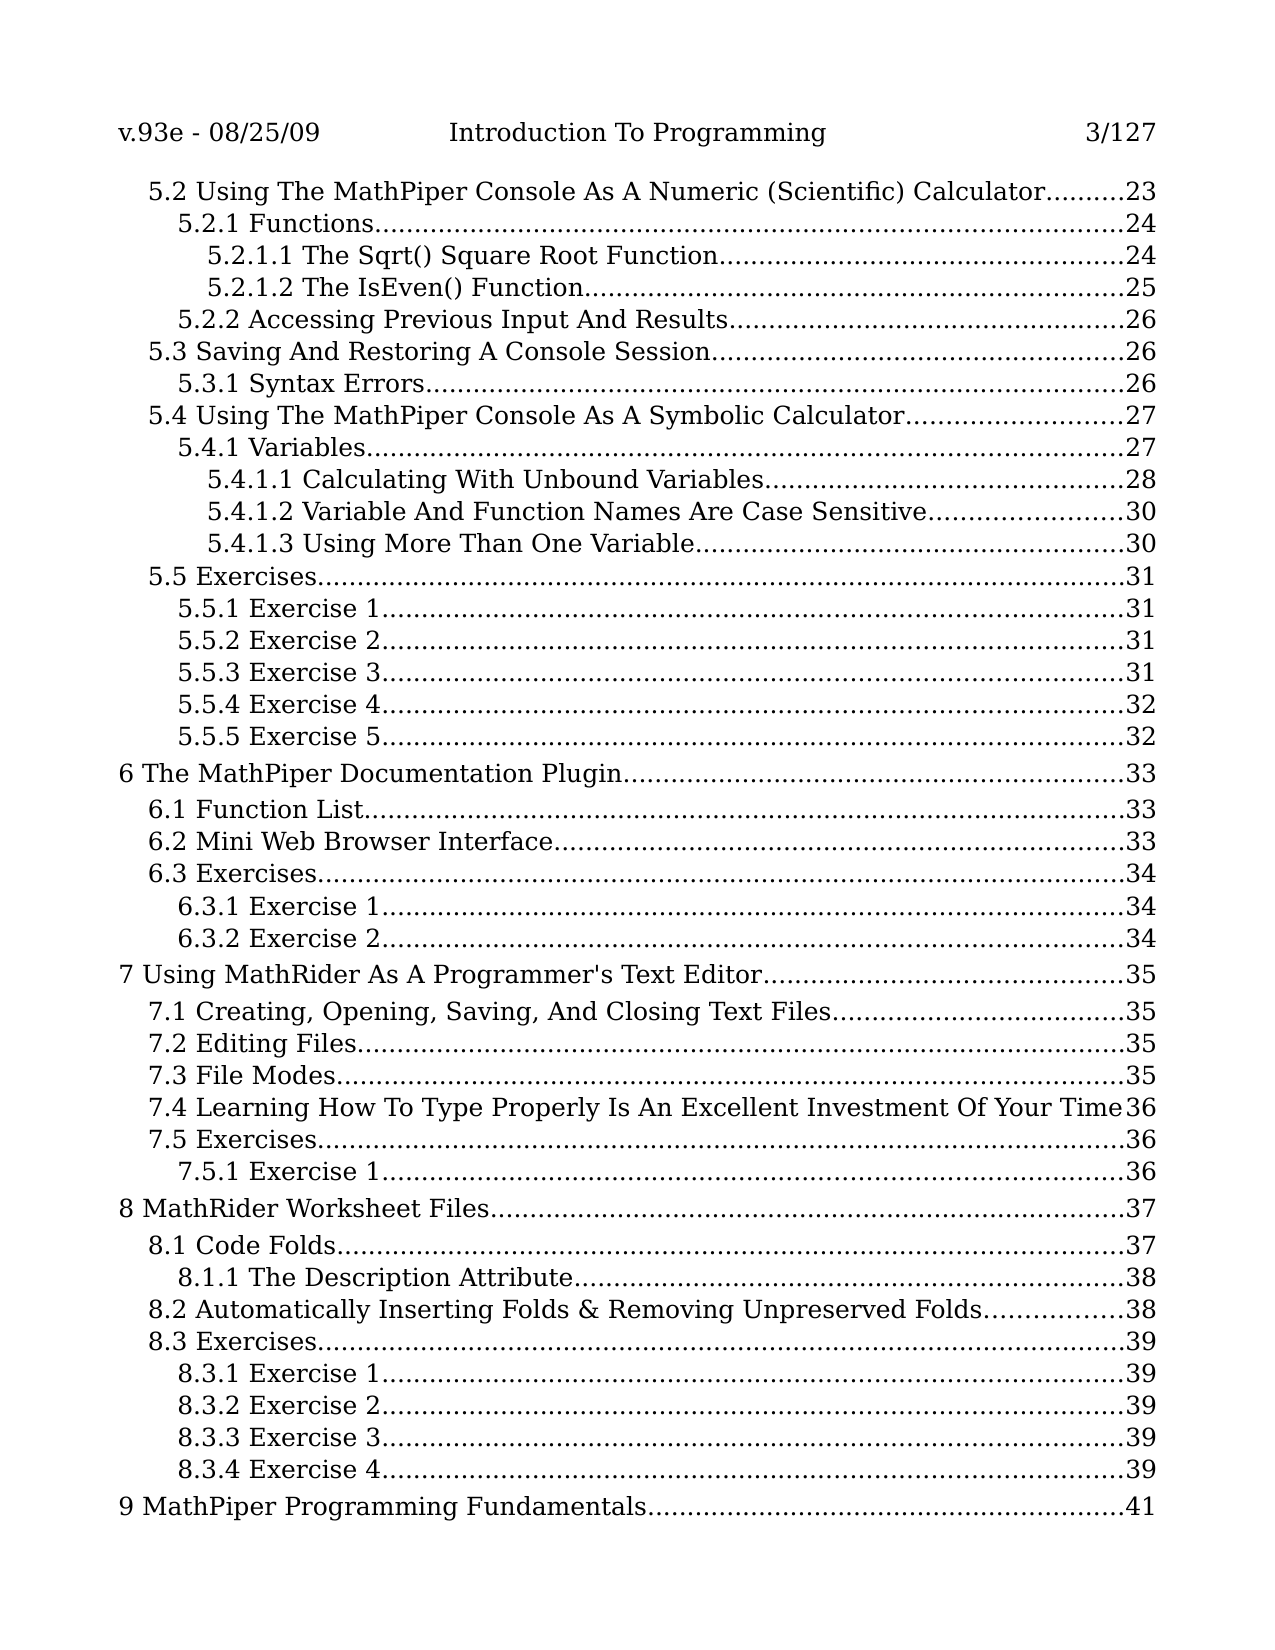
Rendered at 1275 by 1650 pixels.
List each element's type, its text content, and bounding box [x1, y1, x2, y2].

text 5.4 Using The MathPiper Console As A Symbolic Calculator 27 [148, 401, 1157, 431]
text 8 MathRider Worksheet Files 37 [118, 1194, 1157, 1223]
text 7.5.1 Exercise 1 36 [177, 1158, 1157, 1187]
text 5.5.3 Exercise 3 31 [177, 658, 1157, 687]
text 5.2.1.1 The Sqrt() Square Root Function 24 [207, 241, 1157, 270]
text 6 The MathPiper Documentation Plugin 33 [118, 759, 1157, 788]
text 6.3.2 Exercise 2 34 [177, 924, 1157, 953]
text 5.3 Saving And Restoring A Console Session 26 [148, 337, 1157, 366]
text 5.4.1.3 Using More Than One Variable 30 [207, 530, 1157, 559]
text 5.5.5 Exercise 5 32 [177, 722, 1157, 751]
text 5.5.2 Exercise 2 31 [177, 626, 1157, 655]
text 6.2 Mini Web Browser Interface 33 [148, 828, 1157, 857]
text 5.5.4 Exercise 4 32 [177, 690, 1157, 719]
text 8.2 Automatically Inserting Folds & Removing Unpreserved Folds 38 [148, 1295, 1157, 1324]
text 7.1 Creating, Opening, Saving, And Closing Text Files 35 [148, 997, 1157, 1026]
text 7.5 Exercises 36 [148, 1126, 1157, 1155]
text 8.1.1 The Description Attribute 38 [177, 1263, 1157, 1292]
text 5.5.1 Exercise 1 31 [177, 594, 1157, 623]
text 8.3.4 Exercise 4 39 [177, 1456, 1157, 1485]
text 7.4 Learning How To Type Properly Is An Excellent Investment Of Your Time 36 [148, 1093, 1157, 1123]
text 5.2.2 Accessing Previous Input And Results 26 [177, 305, 1157, 334]
text 8.3 Exercises 39 [148, 1327, 1157, 1356]
text 5.3.1 Syntax Errors 26 [177, 369, 1157, 398]
text 6.3 Exercises 34 [148, 860, 1157, 889]
text 8.1 Code Folds 37 [148, 1231, 1157, 1260]
text 8.3.3 Exercise 3 39 [177, 1423, 1157, 1453]
text 5.4.1.2 Variable And Function Names Are Case Sensitive 30 [207, 498, 1157, 527]
text 8.3.1 Exercise 1 39 [177, 1359, 1157, 1388]
text 9 MathPiper Programming Fundamentals 41 [118, 1492, 1157, 1521]
text 5.5 Exercises 31 [148, 562, 1157, 591]
text 6.1 Function List 33 [148, 796, 1157, 825]
text 5.2 Using The MathPiper Console As A Numeric (Scientific) Calculator 23 [148, 177, 1157, 206]
text 7.3 File Modes 35 [148, 1061, 1157, 1091]
text 5.4.1.1 Calculating With Unbound Variables 28 [207, 466, 1157, 495]
text 5.2.1.2 The IsEven() Function 25 [207, 273, 1157, 302]
text 7.2 Editing Files 35 [148, 1029, 1157, 1058]
text 5.4.1 Variables 27 [177, 433, 1157, 463]
text 7 Using MathRider As A Programmer's Text Editor 35 [118, 961, 1157, 990]
text 8.3.2 Exercise 2 39 [177, 1391, 1157, 1421]
text 5.2.1 Functions 24 [177, 209, 1157, 238]
text 6.3.1 Exercise 1 34 [177, 892, 1157, 921]
